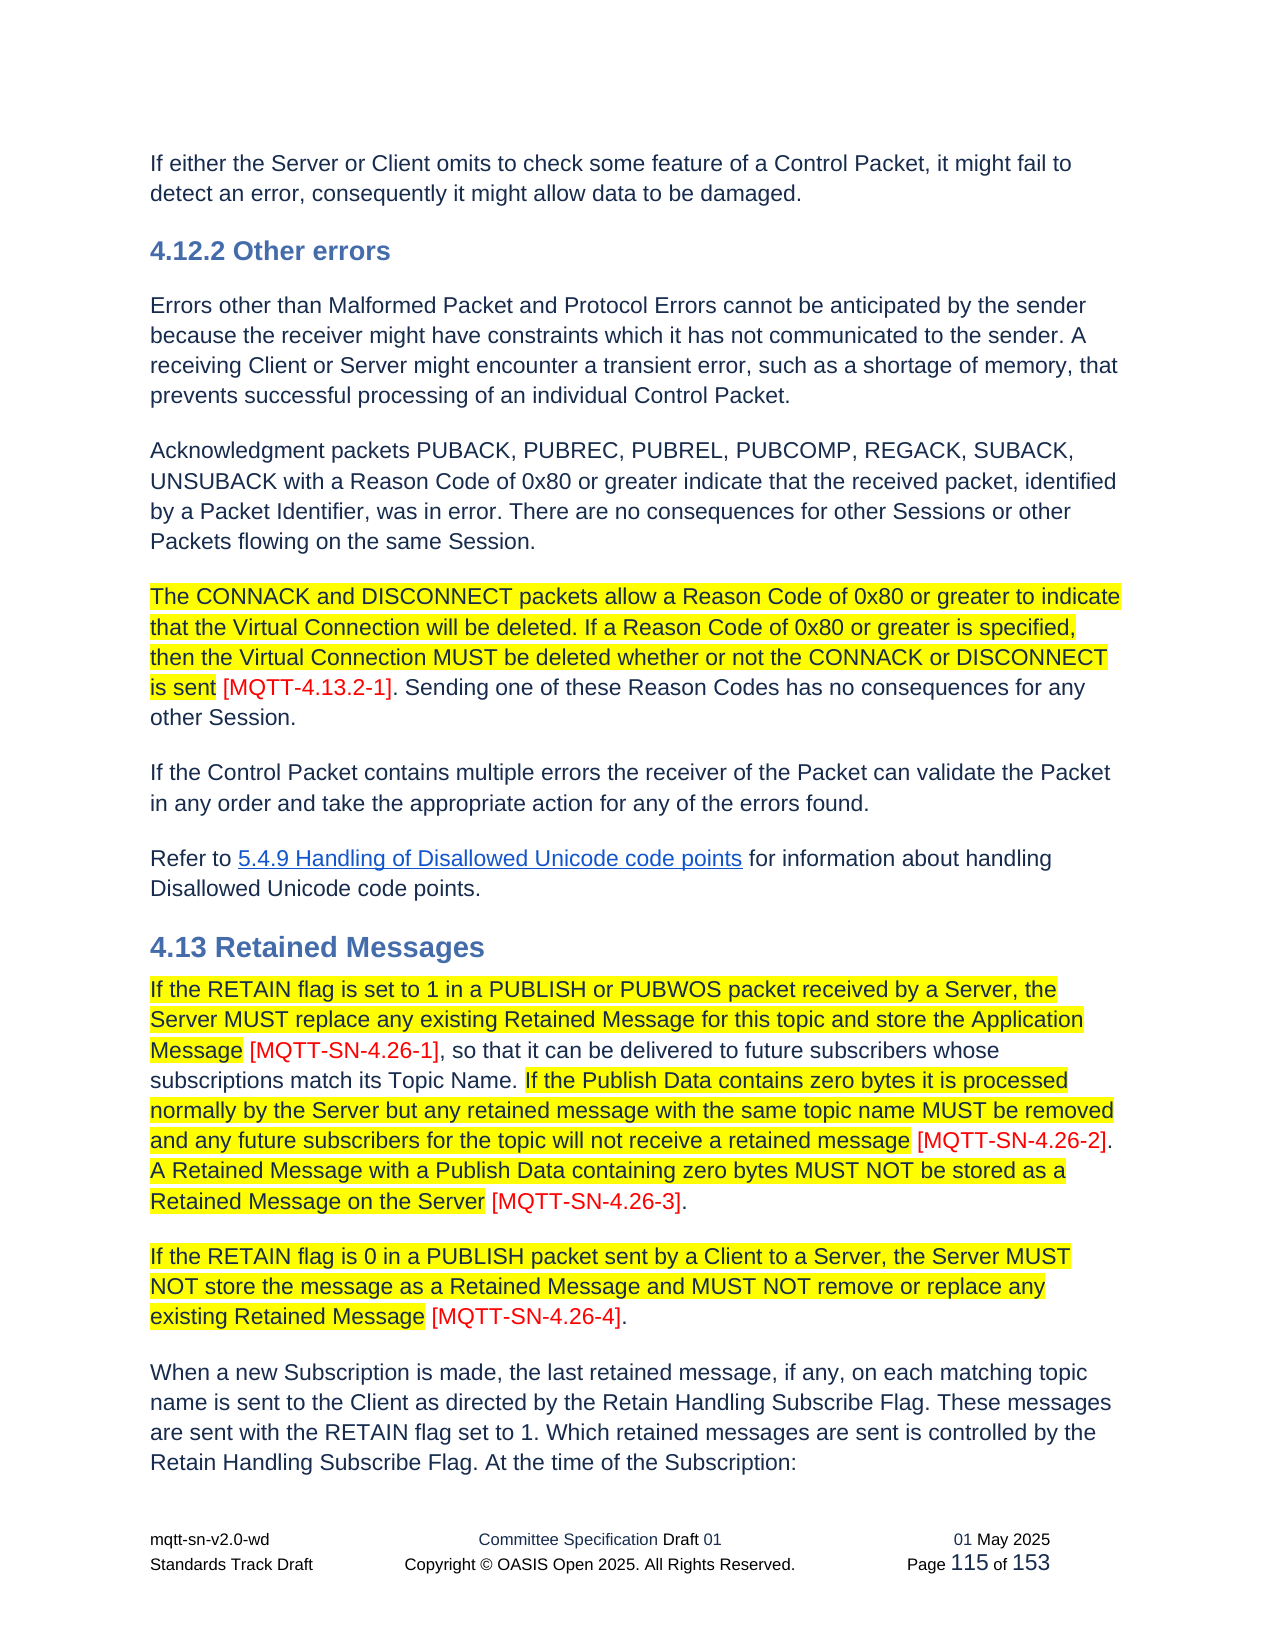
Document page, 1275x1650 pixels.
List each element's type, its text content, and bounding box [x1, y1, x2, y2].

text Errors other than Malformed Packet and Protocol Errors cannot be anticipated by the sender because the receiver might have constraints which it has not communicated to the sender. A receiving Client or Server might encounter a transient error, such as a shortage of memory, that prevents successful processing of an individual Control Packet. [150, 292, 1125, 409]
text Acknowledgment packets PUBACK, PUBREC, PUBREL, PUBCOMP, REGACK, SUBACK, UNSUBACK with a Reason Code of 0x80 or greater indicate that the received packet, identified by a Packet Identifier, was in error. There are no consequences for other Sessions or other Packets flowing on the same Session. [150, 437, 1125, 554]
text If the RETAIN flag is 0 in a PUBLISH packet sent by a Client to a Server, the Server MUST NOT store the message as a Retained Message and MUST NOT remove or replace any existing Retained Message [MQTT-SN-4.26-4]. [150, 1243, 1125, 1330]
text When a new Subscription is made, the last retained message, if any, on each matching topic name is sent to the Client as directed by the Retain Handling Subscribe Flag. These messages are sent with the RETAIN flag set to 1. Which retained messages are sent is controlled by the Retain Handling Subscribe Flag. At the time of the Subscription: [150, 1358, 1125, 1476]
subtitle 4.13 Retained Messages [150, 930, 1124, 964]
subtitle 4.12.2 Other errors [150, 235, 1124, 267]
text If the RETAIN flag is set to 1 in a PUBLISH or PUBWOS packet received by a Server, the Server MUST replace any existing Retained Message for this topic and store the Application Message [MQTT-SN-4.26-1], so that it can be delivered to future subscribers whose subscriptions match its Topic Name. If the Publish Data contains zero bytes it is processed normally by the Server but any retained message with the same topic name MUST be removed and any future subscribers for the topic will not receive a retained message [MQTT-SN-4.26-2]. A Retained Message with a Publish Data containing zero bytes MUST NOT be stored as a Retained Message on the Server [MQTT-SN-4.26-3]. [150, 976, 1125, 1214]
text If either the Server or Client omits to check some feature of a Control Packet, it might fail to detect an error, consequently it might allow data to be damaged. [150, 150, 1125, 207]
text If the Control Packet contains multiple errors the receiver of the Packet can validate the Packet in any order and take the appropriate action for any of the errors found. [150, 759, 1125, 816]
text The CONNACK and DISCONNECT packets allow a Reason Code of 0x80 or greater to indicate that the Virtual Connection will be deleted. If a Reason Code of 0x80 or greater is specified, then the Virtual Connection MUST be deleted whether or not the CONNACK or DISCONNECT is sent [MQTT-4.13.2-1]. Sending one of these Reason Codes has no consequences for any other Session. [150, 583, 1125, 731]
text Refer to 5.4.9 Handling of Disallowed Unicode code points for information about handling Disallowed Unicode code points. [150, 845, 1125, 901]
